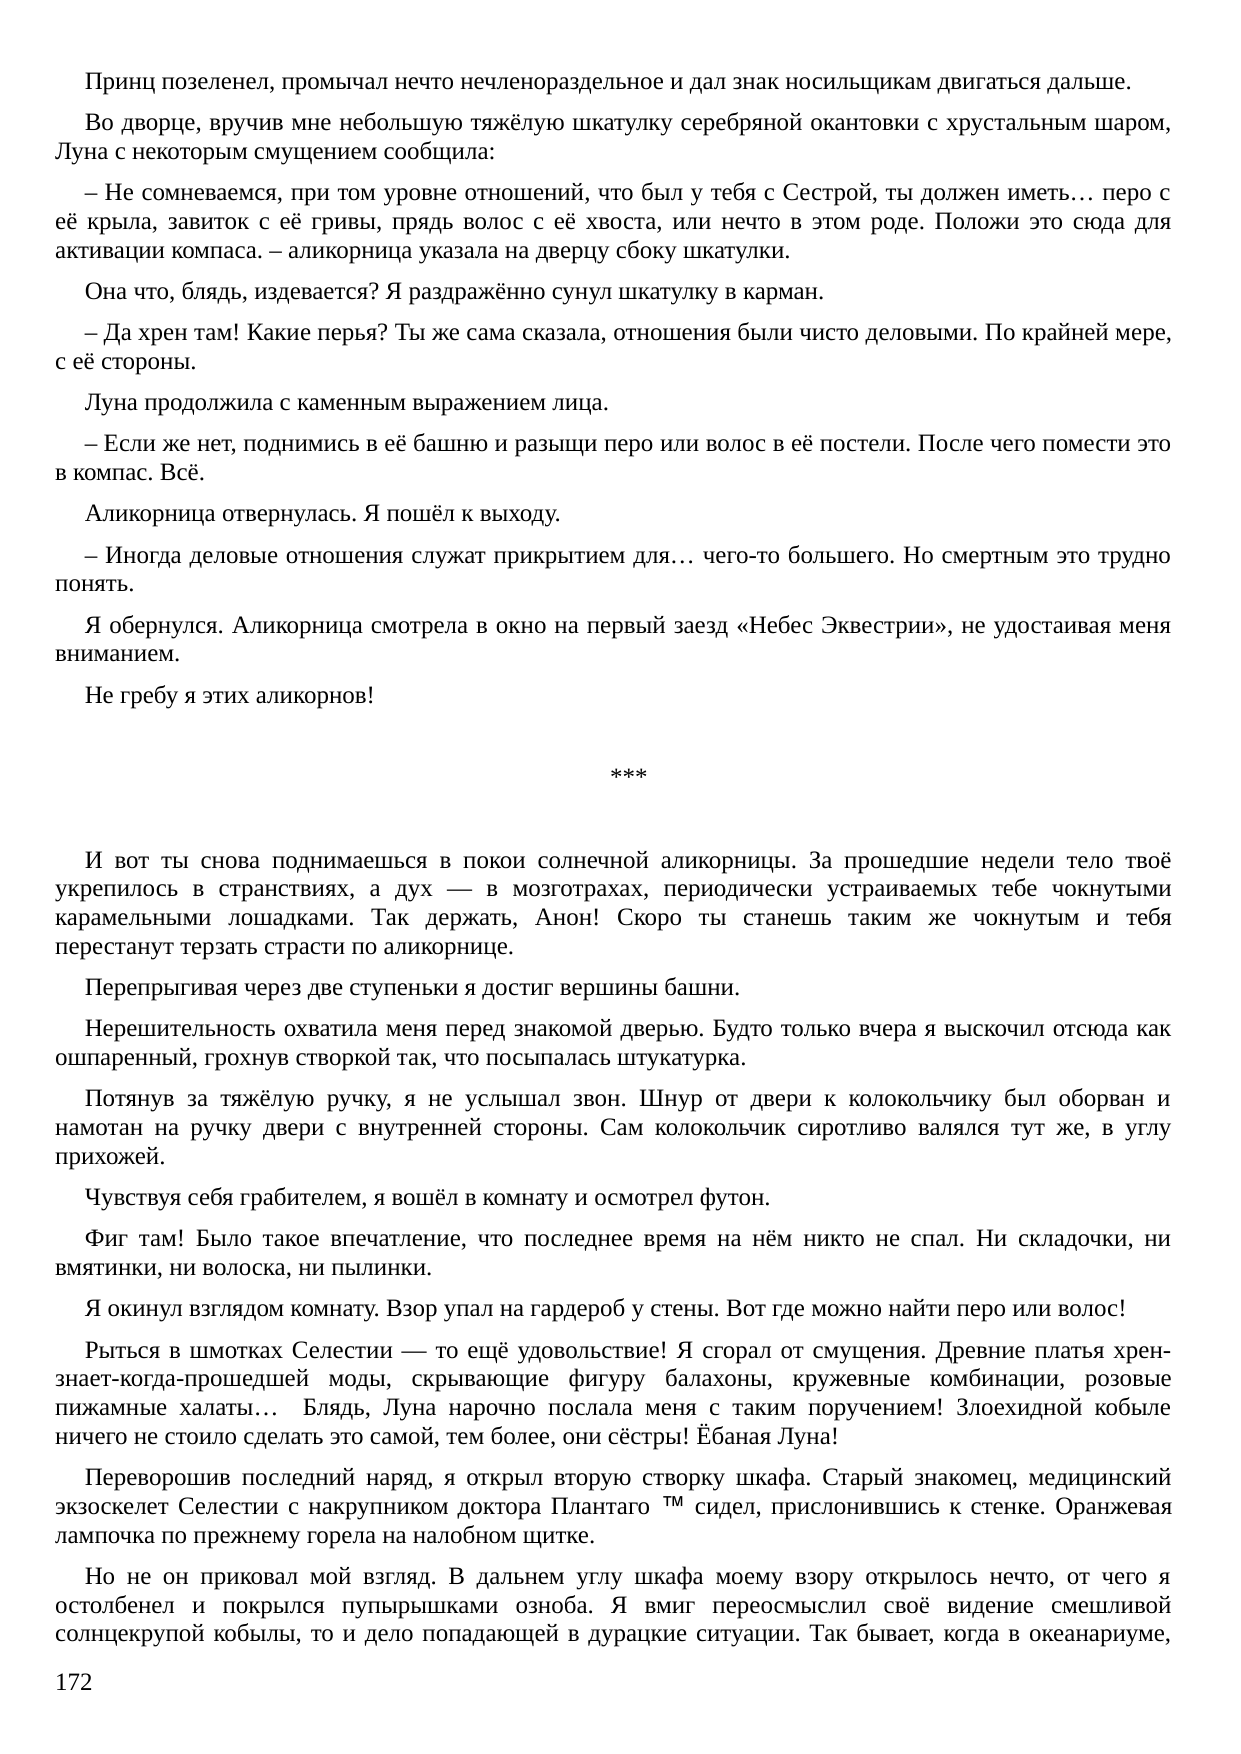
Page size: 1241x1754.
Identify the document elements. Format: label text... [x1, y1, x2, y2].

text Не гребу я этих аликорнов! [55, 680, 1173, 708]
text Нерешительность охватила меня перед знакомой дверью. Будто только вчера я выскочил отсюда как ошпаренный, грохнув створкой так, что посыпалась штукатурка. [55, 1013, 1173, 1071]
text Она что, блядь, издевается? Я раздражённо сунул шкатулку в карман. [55, 276, 1173, 305]
text Но не он приковал мой взгляд. В дальнем углу шкафа моему взору открылось нечто, от чего я остолбенел и покрылся пупырышками озноба. Я вмиг переосмыслил своё видение смешливой солнцекрупой кобылы, то и дело попадающей в дурацкие ситуации. Так бывает, когда в океанариуме, [55, 1561, 1173, 1647]
text – Если же нет, поднимись в её башню и разыщи перо или волос в её постели. После чего помести это в компас. Всё. [55, 428, 1173, 486]
text Переворошив последний наряд, я открыл вторую створку шкафа. Старый знакомец, медицинский экзоскелет Селестии с накрупником доктора Плантаго  сидел, прислонившись к стенке. Оранжевая лампочка по прежнему горела на налобном щитке. [55, 1462, 1173, 1548]
text – Не сомневаемся, при том уровне отношений, что был у тебя с Сестрой, ты должен иметь… перо с её крыла, завиток с её гривы, прядь волос с её хвоста, или нечто в этом роде. Положи это сюда для активации компаса. – аликорница указала на дверцу сбоку шкатулки. [55, 177, 1173, 263]
text Во дворце, вручив мне небольшую тяжёлую шкатулку серебряной окантовки с хрустальным шаром, Луна с некоторым смущением сообщила: [55, 107, 1173, 165]
text Я обернулся. Аликорница смотрела в окно на первый заезд «Небес Эквестрии», не удостаивая меня вниманием. [55, 610, 1173, 667]
text Луна продолжила с каменным выражением лица. [55, 387, 1173, 416]
text Перепрыгивая через две ступеньки я достиг вершины башни. [55, 972, 1173, 1001]
text Рыться в шмотках Селестии — то ещё удовольствие! Я сгорал от смущения. Древние платья хрен-знает-когда-прошедшей моды, скрывающие фигуру балахоны, кружевные комбинации, розовые пижамные халаты… Блядь, Луна нарочно послала меня с таким поручением! Злоехидной кобыле ничего не стоило сделать это самой, тем более, они сёстры! Ёбаная Луна! [55, 1335, 1173, 1450]
text Принц позеленел, промычал нечто нечленораздельное и дал знак носильщикам двигаться дальше. [55, 66, 1173, 95]
text – Иногда деловые отношения служат прикрытием для… чего-то большего. Но смертным это трудно понять. [55, 540, 1173, 597]
text Аликорница отвернулась. Я пошёл к выходу. [55, 498, 1173, 527]
text И вот ты снова поднимаешься в покои солнечной аликорницы. За прошедшие недели тело твоё укрепилось в странствиях, а дух — в мозготрахах, периодически устраиваемых тебе чокнутыми карамельными лошадками. Так держать, Анон! Скоро ты станешь таким же чокнутым и тебя перестанут терзать страсти по аликорнице. [55, 845, 1173, 960]
text Я окинул взглядом комнату. Взор упал на гардероб у стены. Вот где можно найти перо или волос! [55, 1293, 1173, 1322]
text *** [55, 762, 1173, 791]
text Потянув за тяжёлую ручку, я не услышал звон. Шнур от двери к колокольчику был оборван и намотан на ручку двери с внутренней стороны. Сам колокольчик сиротливо валялся тут же, в углу прихожей. [55, 1083, 1173, 1170]
text Чувствуя себя грабителем, я вошёл в комнату и осмотрел футон. [55, 1182, 1173, 1211]
text – Да хрен там! Какие перья? Ты же сама сказала, отношения были чисто деловыми. По крайней мере, с её стороны. [55, 317, 1173, 375]
text Фиг там! Было такое впечатление, что последнее время на нём никто не спал. Ни складочки, ни вмятинки, ни волоска, ни пылинки. [55, 1223, 1173, 1281]
